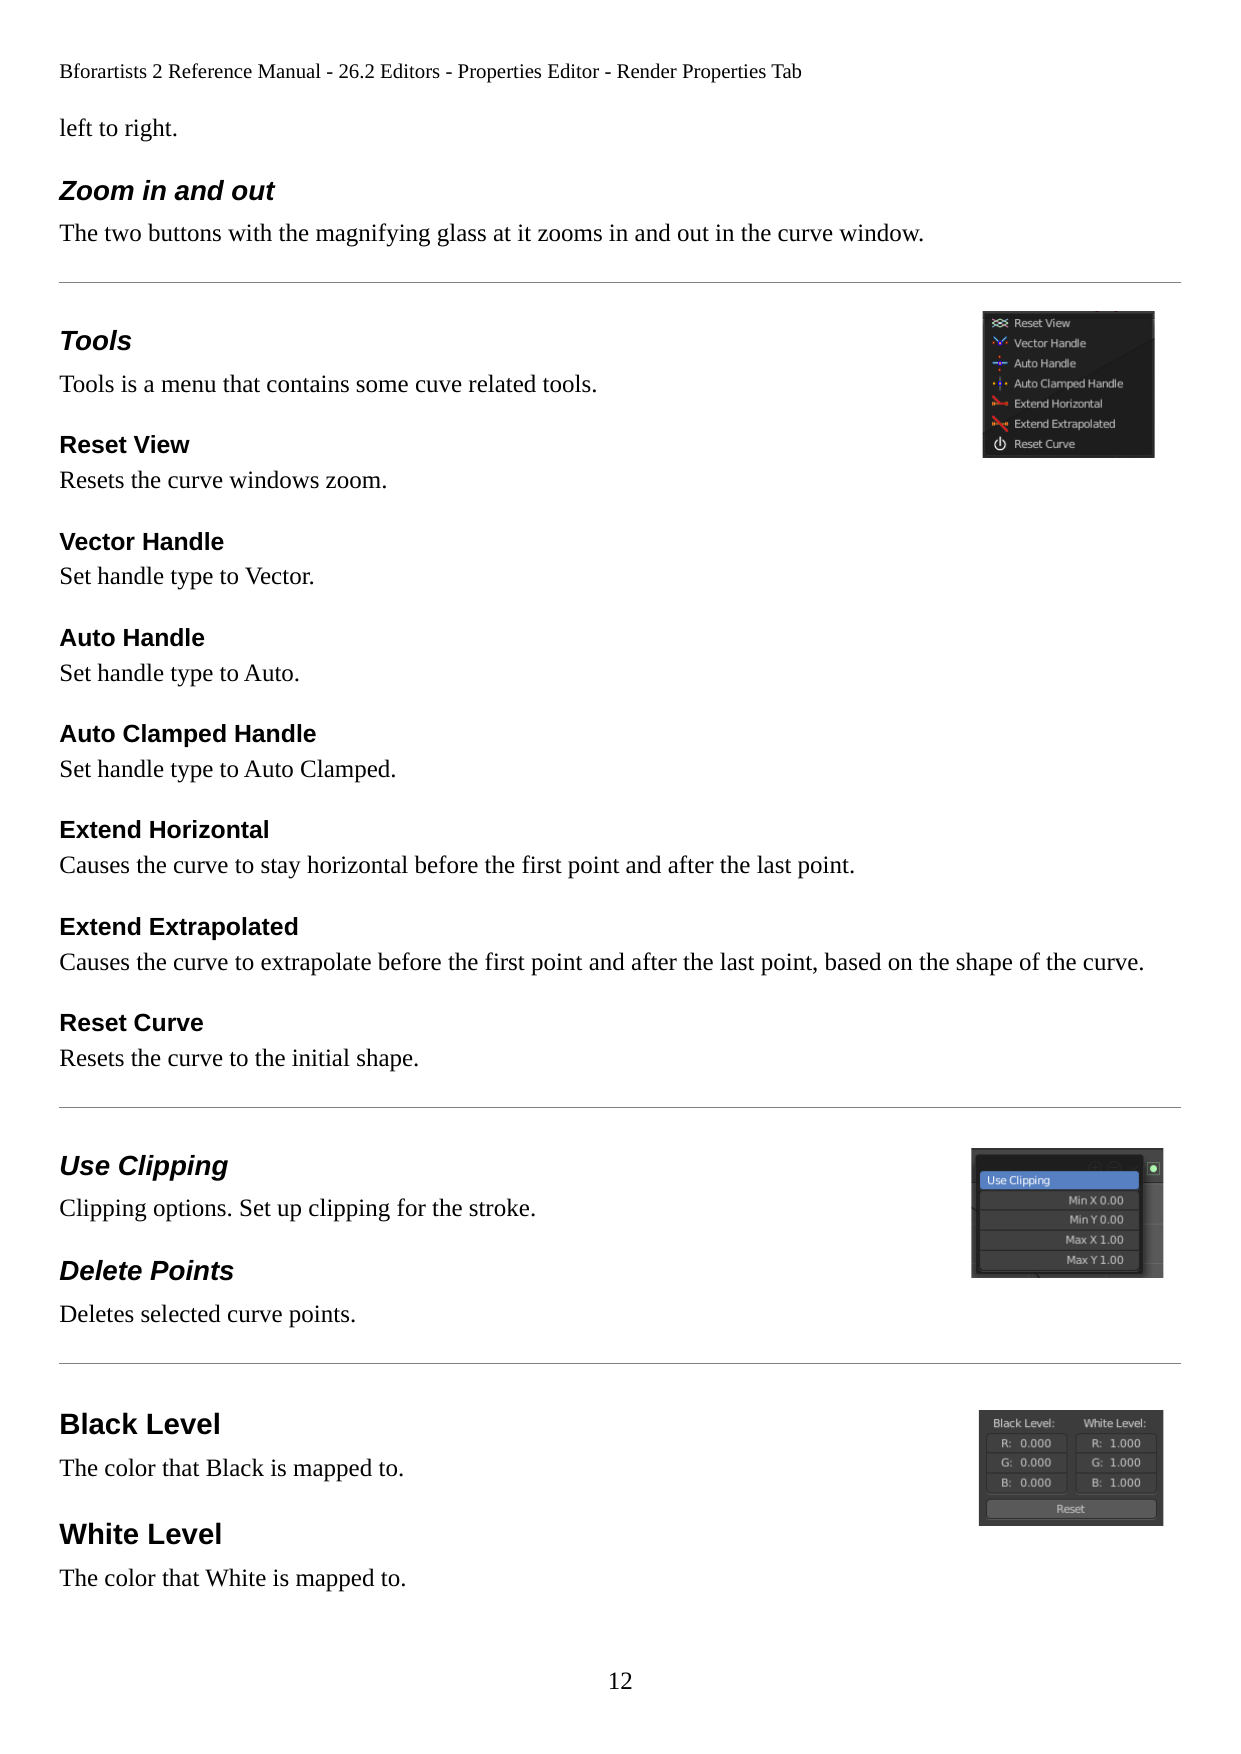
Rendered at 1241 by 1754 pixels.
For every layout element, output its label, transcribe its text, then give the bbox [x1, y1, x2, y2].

picture [978, 1410, 1164, 1526]
subtitle Black Level [59, 1407, 1181, 1441]
subtitle Delete Points [59, 1255, 1181, 1287]
text Set handle type to Vector. [59, 561, 1181, 590]
text Causes the curve to extrapolate before the first point and after the last point, based on the shape of the curve. [59, 947, 1181, 976]
subtitle White Level [59, 1517, 1181, 1551]
subtitle Reset Curve [59, 1008, 1181, 1037]
subtitle Tools [59, 324, 982, 356]
text Resets the curve windows zoom. [59, 465, 1181, 494]
subtitle Zoom in and out [59, 174, 1181, 206]
subtitle Extend Extrapolated [59, 912, 1181, 941]
subtitle Extend Horizontal [59, 816, 1181, 844]
text Tools is a menu that contains some cuve related tools. [59, 369, 982, 397]
subtitle Use Clipping [59, 1149, 971, 1181]
text Deletes selected curve points. [59, 1299, 1181, 1328]
subtitle Vector Handle [59, 527, 1181, 555]
text Set handle type to Auto. [59, 658, 1181, 686]
subtitle Auto Handle [59, 623, 1181, 651]
picture [982, 311, 1155, 458]
text The color that White is mapped to. [59, 1563, 1181, 1592]
subtitle Reset View [59, 430, 1181, 459]
subtitle Auto Clamped Handle [59, 719, 1181, 748]
text Clipping options. Set up clipping for the stroke. [59, 1193, 971, 1222]
text The color that Black is mapped to. [59, 1453, 978, 1482]
subtitle [1155, 324, 1181, 356]
text Resets the curve to the initial shape. [59, 1043, 1181, 1072]
text Causes the curve to stay horizontal before the first point and after the last point. [59, 850, 1181, 879]
picture [971, 1148, 1164, 1278]
text Set handle type to Auto Clamped. [59, 754, 1181, 783]
text The two buttons with the magnifying glass at it zooms in and out in the curve window. [59, 218, 1181, 247]
subtitle [1164, 1149, 1181, 1181]
text left to right. [59, 113, 1181, 141]
